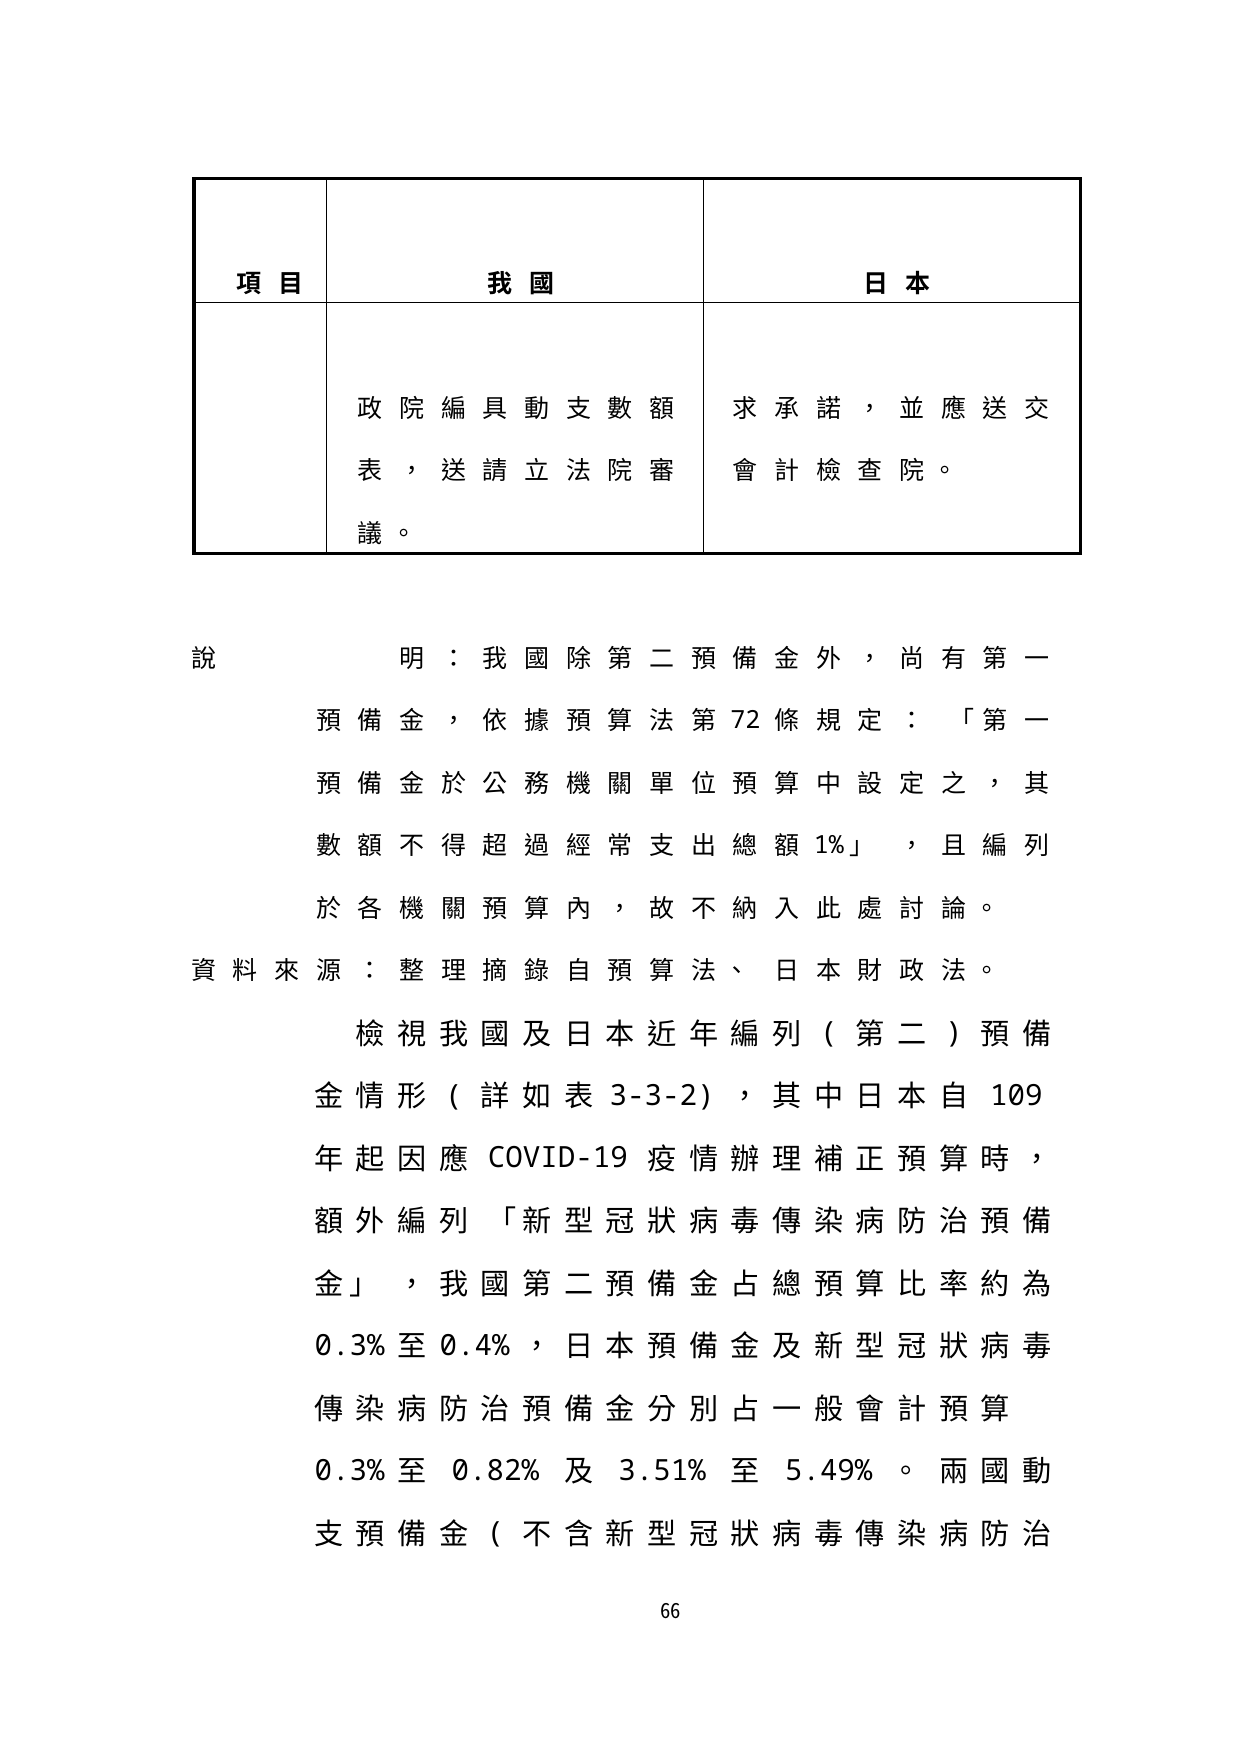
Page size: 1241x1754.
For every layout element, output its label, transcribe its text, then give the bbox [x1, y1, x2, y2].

table_header 日本 [704, 180, 1079, 302]
table_header 項目 [196, 180, 326, 302]
table_cell 求承諾，並應送交會計檢查院。 [704, 303, 1079, 552]
text 說 明：我國除第二預備金外，尚有第一預備金，依據預算法第72條規定：「第一預備金於公務機關單位預算中設定之，其數額不得超過經常支出總額1%」，且編列於各機關預算內，故不納入此處討論。 [183, 615, 1058, 927]
table_cell [196, 303, 326, 552]
text 資料來源：整理摘錄自預算法、日本財政法。 [183, 927, 1058, 990]
table_cell 政院編具動支數額表，送請立法院審議。 [327, 303, 703, 552]
text 檢視我國及日本近年編列(第二)預備金情形(詳如表3-3-2)，其中日本自109年起因應COVID-19疫情辦理補正預算時，額外編列「新型冠狀病毒傳染病防治預備金」，我國第二預備金占總預算比率約為0.3%至0.4%，日本預備金及新型冠狀病毒傳染病防治預備金分別占一般會計預算0.3%至0.82%及3.51%至5.49%。兩國動支預備金(不含新型冠狀病毒傳染病防治 [271, 990, 1058, 1552]
table_header 我國 [327, 180, 703, 302]
